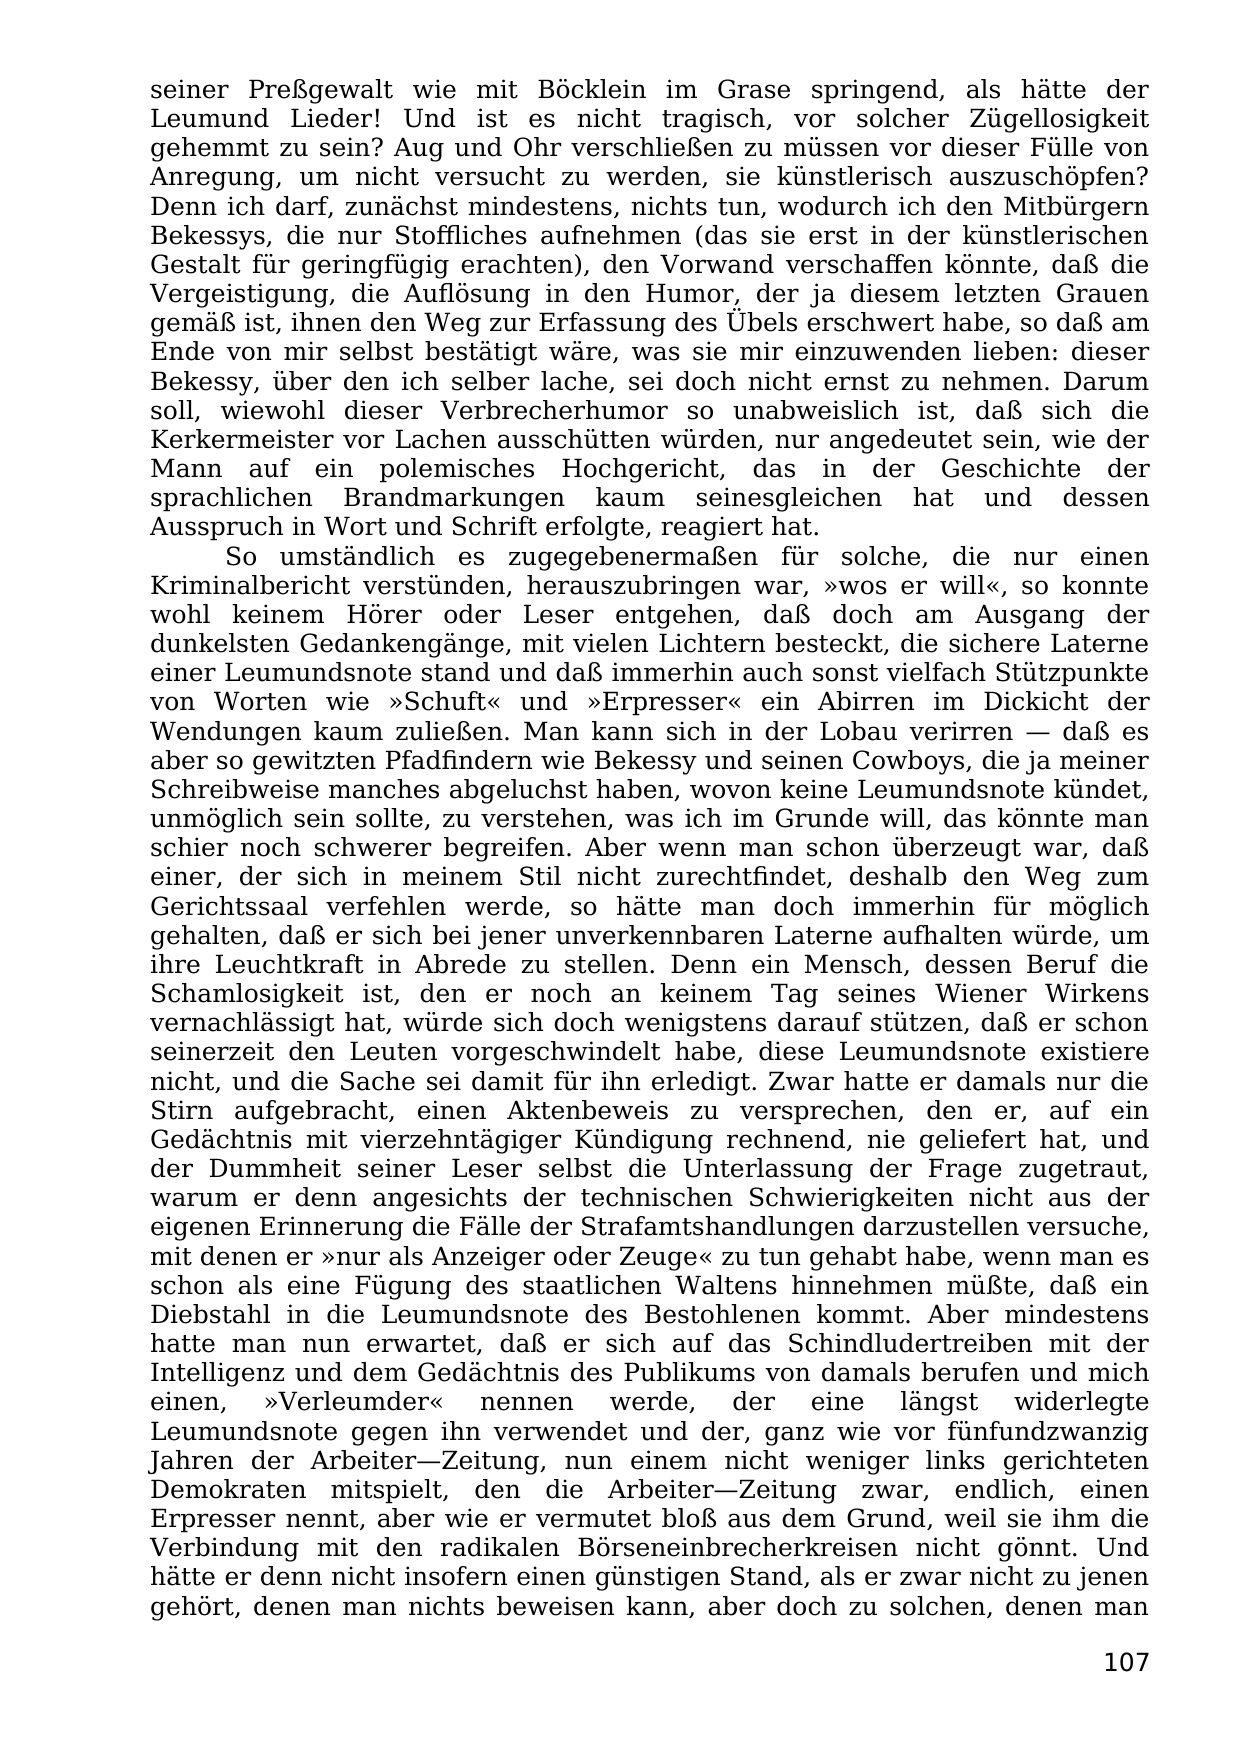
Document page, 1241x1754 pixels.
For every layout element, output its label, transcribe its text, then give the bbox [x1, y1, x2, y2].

text seiner Preßgewalt wie mit Böcklein im Grase springend, als hätte der Leumund Lieder! Und ist es nicht tragisch, vor solcher Zügellosigkeit gehemmt zu sein? Aug und Ohr verschließen zu müssen vor dieser Fülle von Anregung, um nicht versucht zu werden, sie künstlerisch auszuschöpfen? Denn ich darf, zunächst mindestens, nichts tun, wodurch ich den Mitbürgern Bekessys, die nur Stoffliches aufnehmen (das sie erst in der künstlerischen Gestalt für geringfügig erachten), den Vorwand verschaffen könnte, daß die Vergeistigung, die Auflösung in den Humor, der ja diesem letzten Grauen gemäß ist, ihnen den Weg zur Erfassung des Übels erschwert habe, so daß am Ende von mir selbst bestätigt wäre, was sie mir einzuwenden lieben: dieser Bekessy, über den ich selber lache, sei doch nicht ernst zu nehmen. Darum soll, wiewohl dieser Verbrecherhumor so unabweislich ist, daß sich die Kerkermeister vor Lachen ausschütten würden, nur angedeutet sein, wie der Mann auf ein polemisches Hochgericht, das in der Geschichte der sprachlichen Brandmarkungen kaum seinesgleichen hat und dessen Ausspruch in Wort und Schrift erfolgte, reagiert hat. [150, 75, 1151, 542]
text So umständlich es zugegebenermaßen für solche, die nur einen Kriminalbericht verstünden, herauszubringen war, »wos er will«, so konnte wohl keinem Hörer oder Leser entgehen, daß doch am Ausgang der dunkelsten Gedankengänge, mit vielen Lichtern besteckt, die sichere Laterne einer Leumundsnote stand und daß immerhin auch sonst vielfach Stützpunkte von Worten wie »Schuft« und »Erpresser« ein Abirren im Dickicht der Wendungen kaum zuließen. Man kann sich in der Lobau verirren — daß es aber so gewitzten Pfadfindern wie Bekessy und seinen Cowboys, die ja meiner Schreibweise manches abgeluchst haben, wovon keine Leumundsnote kündet, unmöglich sein sollte, zu verstehen, was ich im Grunde will, das könnte man schier noch schwerer begreifen. Aber wenn man schon überzeugt war, daß einer, der sich in meinem Stil nicht zurechtfindet, deshalb den Weg zum Gerichtssaal verfehlen werde, so hätte man doch immerhin für möglich gehalten, daß er sich bei jener unverkennbaren Laterne aufhalten würde, um ihre Leuchtkraft in Abrede zu stellen. Denn ein Mensch, dessen Beruf die Schamlosigkeit ist, den er noch an keinem Tag seines Wiener Wirkens vernachlässigt hat, würde sich doch wenigstens darauf stützen, daß er schon seinerzeit den Leuten vorgeschwindelt habe, diese Leumundsnote existiere nicht, und die Sache sei damit für ihn erledigt. Zwar hatte er damals nur die Stirn aufgebracht, einen Aktenbeweis zu versprechen, den er, auf ein Gedächtnis mit vierzehntägiger Kündigung rechnend, nie geliefert hat, und der Dummheit seiner Leser selbst die Unterlassung der Frage zugetraut, warum er denn angesichts der technischen Schwierigkeiten nicht aus der eigenen Erinnerung die Fälle der Strafamtshandlungen darzustellen versuche, mit denen er »nur als Anzeiger oder Zeuge« zu tun gehabt habe, wenn man es schon als eine Fügung des staatlichen Waltens hinnehmen müßte, daß ein Diebstahl in die Leumundsnote des Bestohlenen kommt. Aber mindestens hatte man nun erwartet, daß er sich auf das Schindludertreiben mit der Intelligenz und dem Gedächtnis des Publikums von damals berufen und mich einen, »Verleumder« nennen werde, der eine längst widerlegte Leumundsnote gegen ihn verwendet und der, ganz wie vor fünfundzwanzig Jahren der Arbeiter—Zeitung, nun einem nicht weniger links gerichteten Demokraten mitspielt, den die Arbeiter—Zeitung zwar, endlich, einen Erpresser nennt, aber wie er vermutet bloß aus dem Grund, weil sie ihm die Verbindung mit den radikalen Börseneinbrecherkreisen nicht gönnt. Und hätte er denn nicht insofern einen günstigen Stand, als er zwar nicht zu jenen gehört, denen man nichts beweisen kann, aber doch zu solchen, denen man [150, 542, 1151, 1621]
